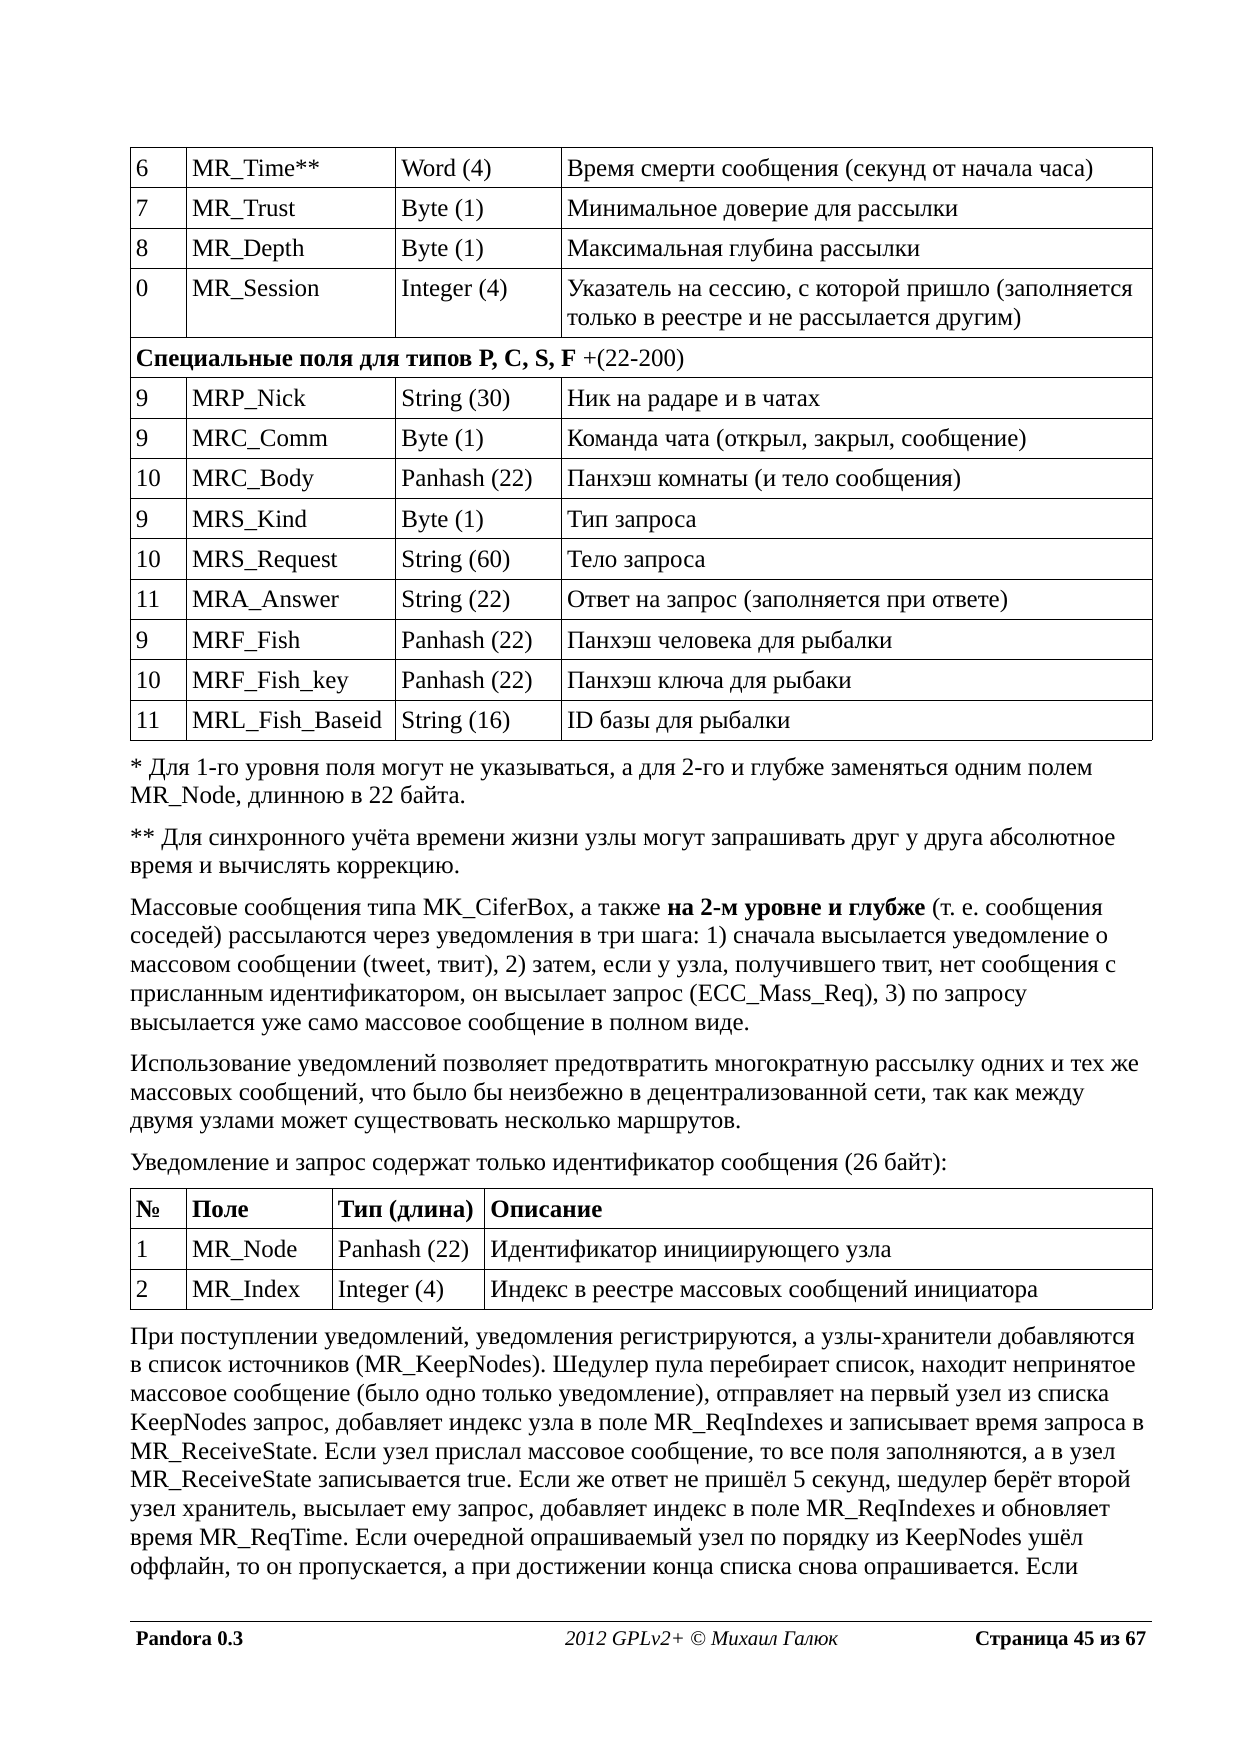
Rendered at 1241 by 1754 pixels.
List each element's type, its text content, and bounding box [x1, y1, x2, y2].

table_cell MRF_Fish [187, 620, 395, 659]
table_header Описание [485, 1189, 1152, 1228]
table_cell Команда чата (открыл, закрыл, сообщение) [562, 419, 1152, 458]
table_cell MR_Session [187, 269, 395, 337]
text Уведомление и запрос содержат только идентификатор сообщения (26 байт): [130, 1147, 1152, 1176]
table_cell 11 [131, 580, 186, 619]
table_cell Индекс в реестре массовых сообщений инициатора [485, 1270, 1152, 1309]
table_cell Идентификатор инициирующего узла [485, 1229, 1152, 1269]
table_cell String (30) [396, 378, 561, 417]
table_cell Integer (4) [333, 1270, 484, 1309]
table_cell MRS_Request [187, 539, 395, 579]
table_cell Panhash (22) [396, 459, 561, 498]
table_cell 0 [131, 269, 186, 337]
table_cell String (16) [396, 701, 561, 740]
table_cell 9 [131, 378, 186, 417]
table_cell 11 [131, 701, 186, 740]
table_cell 1 [131, 1229, 186, 1269]
table_header Тип (длина) [333, 1189, 484, 1228]
table_cell MRS_Kind [187, 499, 395, 538]
table_cell MR_Node [187, 1229, 332, 1269]
table_cell MR_Trust [187, 188, 395, 227]
table_cell Word (4) [396, 148, 561, 187]
table_cell MRP_Nick [187, 378, 395, 417]
table_header № [131, 1189, 186, 1228]
table_cell Integer (4) [396, 269, 561, 337]
table_cell 7 [131, 188, 186, 227]
table_cell 2 [131, 1270, 186, 1309]
table_cell Минимальное доверие для рассылки [562, 188, 1152, 227]
table_cell MRA_Answer [187, 580, 395, 619]
table_cell ID базы для рыбалки [562, 701, 1152, 740]
table_cell String (22) [396, 580, 561, 619]
table_cell MRL_Fish_Baseid [187, 701, 395, 740]
table_cell Время смерти сообщения (секунд от начала часа) [562, 148, 1152, 187]
table_cell Panhash (22) [396, 660, 561, 699]
table_cell MR_Time** [187, 148, 395, 187]
table_cell Byte (1) [396, 229, 561, 268]
table_cell Панхэш комнаты (и тело сообщения) [562, 459, 1152, 498]
table_cell Тело запроса [562, 539, 1152, 579]
table_cell Panhash (22) [333, 1229, 484, 1269]
table_cell MR_Index [187, 1270, 332, 1309]
table_cell Byte (1) [396, 499, 561, 538]
text Использование уведомлений позволяет предотвратить многократную рассылку одних и тех же массовых сообщений, что было бы неизбежно в децентрализованной сети, так как между двумя узлами может существовать несколько маршрутов. [130, 1048, 1152, 1134]
table_cell 8 [131, 229, 186, 268]
text * Для 1-го уровня поля могут не указываться, а для 2-го и глубже заменяться одним полем MR_Node, длинною в 22 байта. [130, 752, 1152, 809]
table_cell MRC_Body [187, 459, 395, 498]
text При поступлении уведомлений, уведомления регистрируются, а узлы-хранители добавляются в список источников (MR_KeepNodes). Шедулер пула перебирает список, находит непринятое массовое сообщение (было одно только уведомление), отправляет на первый узел из списка KeepNodes запрос, добавляет индекс узла в поле MR_ReqIndexes и записывает время запроса в MR_ReceiveState. Если узел прислал массовое сообщение, то все поля заполняются, а в узел MR_ReceiveState записывается true. Если же ответ не пришёл 5 секунд, шедулер берёт второй узел хранитель, высылает ему запрос, добавляет индекс в поле MR_ReqIndexes и обновляет время MR_ReqTime. Если очередной опрашиваемый узел по порядку из KeepNodes ушёл оффлайн, то он пропускается, а при достижении конца списка снова опрашивается. Если [130, 1321, 1152, 1579]
table_cell MRC_Comm [187, 419, 395, 458]
table_cell MR_Depth [187, 229, 395, 268]
table_cell String (60) [396, 539, 561, 579]
table_cell 9 [131, 419, 186, 458]
table_cell MRF_Fish_key [187, 660, 395, 699]
table_cell 10 [131, 459, 186, 498]
table_cell Указатель на сессию, с которой пришло (заполняется только в реестре и не рассылается другим) [562, 269, 1152, 337]
table_cell Тип запроса [562, 499, 1152, 538]
text Массовые сообщения типа MK_CiferBox, а также на 2-м уровне и глубже (т. е. сообщения соседей) рассылаются через уведомления в три шага: 1) сначала высылается уведомление о массовом сообщении (tweet, твит), 2) затем, если у узла, получившего твит, нет сообщения с присланным идентификатором, он высылает запрос (ECC_Mass_Req), 3) по запросу высылается уже само массовое сообщение в полном виде. [130, 892, 1152, 1036]
table_cell Панхэш ключа для рыбаки [562, 660, 1152, 699]
table_cell 10 [131, 660, 186, 699]
table_cell 10 [131, 539, 186, 579]
table_cell Специальные поля для типов P, C, S, F +(22-200) [131, 338, 1152, 377]
table_cell Byte (1) [396, 419, 561, 458]
table_cell Максимальная глубина рассылки [562, 229, 1152, 268]
table_cell 6 [131, 148, 186, 187]
table_cell 9 [131, 620, 186, 659]
table_header Поле [187, 1189, 332, 1228]
table_cell Byte (1) [396, 188, 561, 227]
table_cell Ник на радаре и в чатах [562, 378, 1152, 417]
table_cell Ответ на запрос (заполняется при ответе) [562, 580, 1152, 619]
table_cell Панхэш человека для рыбалки [562, 620, 1152, 659]
table_cell Panhash (22) [396, 620, 561, 659]
text ** Для синхронного учёта времени жизни узлы могут запрашивать друг у друга абсолютное время и вычислять коррекцию. [130, 822, 1152, 879]
table_cell 9 [131, 499, 186, 538]
